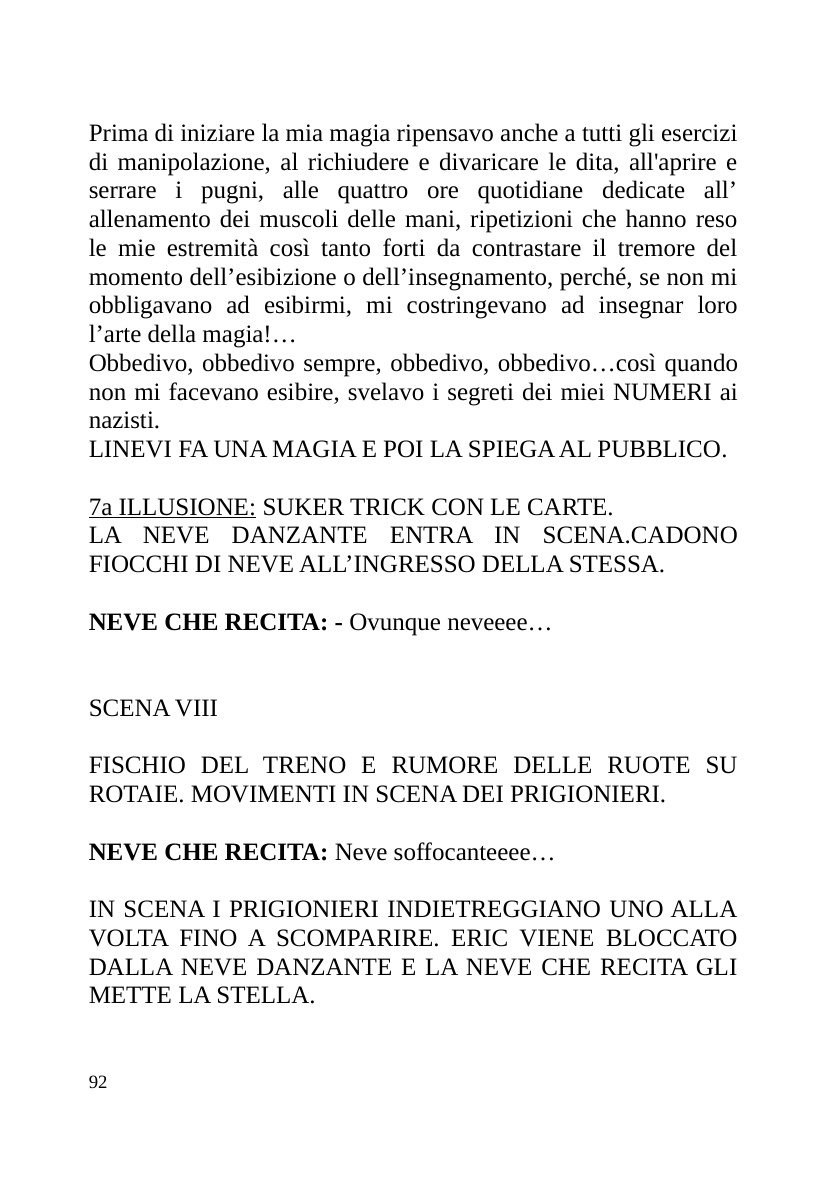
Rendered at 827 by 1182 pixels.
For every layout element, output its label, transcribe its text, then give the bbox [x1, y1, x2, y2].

text NEVE CHE RECITA: - Ovunque neveeee… [88, 607, 738, 636]
text IN SCENA I PRIGIONIERI INDIETREGGIANO UNO ALLA VOLTA FINO A SCOMPARIRE. ERIC VIENE BLOCCATO DALLA NEVE DANZANTE E LA NEVE CHE RECITA GLI METTE LA STELLA. [88, 894, 738, 1009]
text Prima di iniziare la mia magia ripensavo anche a tutti gli esercizi di manipolazione, al richiudere e divaricare le dita, all'aprire e serrare i pugni, alle quattro ore quotidiane dedicate all’ allenamento dei muscoli delle mani, ripetizioni che hanno reso le mie estremità così tanto forti da contrastare il tremore del momento dell’esibizione o dell’insegnamento, perché, se non mi obbligavano ad esibirmi, mi costringevano ad insegnar loro l’arte della magia!… [88, 118, 738, 348]
text FISCHIO DEL TRENO E RUMORE DELLE RUOTE SU ROTAIE. MOVIMENTI IN SCENA DEI PRIGIONIERI. [88, 751, 738, 808]
text 7a ILLUSIONE: SUKER TRICK CON LE CARTE. [88, 492, 738, 521]
text Obbedivo, obbedivo sempre, obbedivo, obbedivo…così quando non mi facevano esibire, svelavo i segreti dei miei NUMERI ai nazisti. [88, 348, 738, 434]
text LINEVI FA UNA MAGIA E POI LA SPIEGA AL PUBBLICO. [88, 434, 738, 463]
text NEVE CHE RECITA: Neve soffocanteeee… [88, 837, 738, 866]
text LA NEVE DANZANTE ENTRA IN SCENA.CADONO FIOCCHI DI NEVE ALL’INGRESSO DELLA STESSA. [88, 521, 738, 578]
text SCENA VIII [88, 693, 738, 722]
